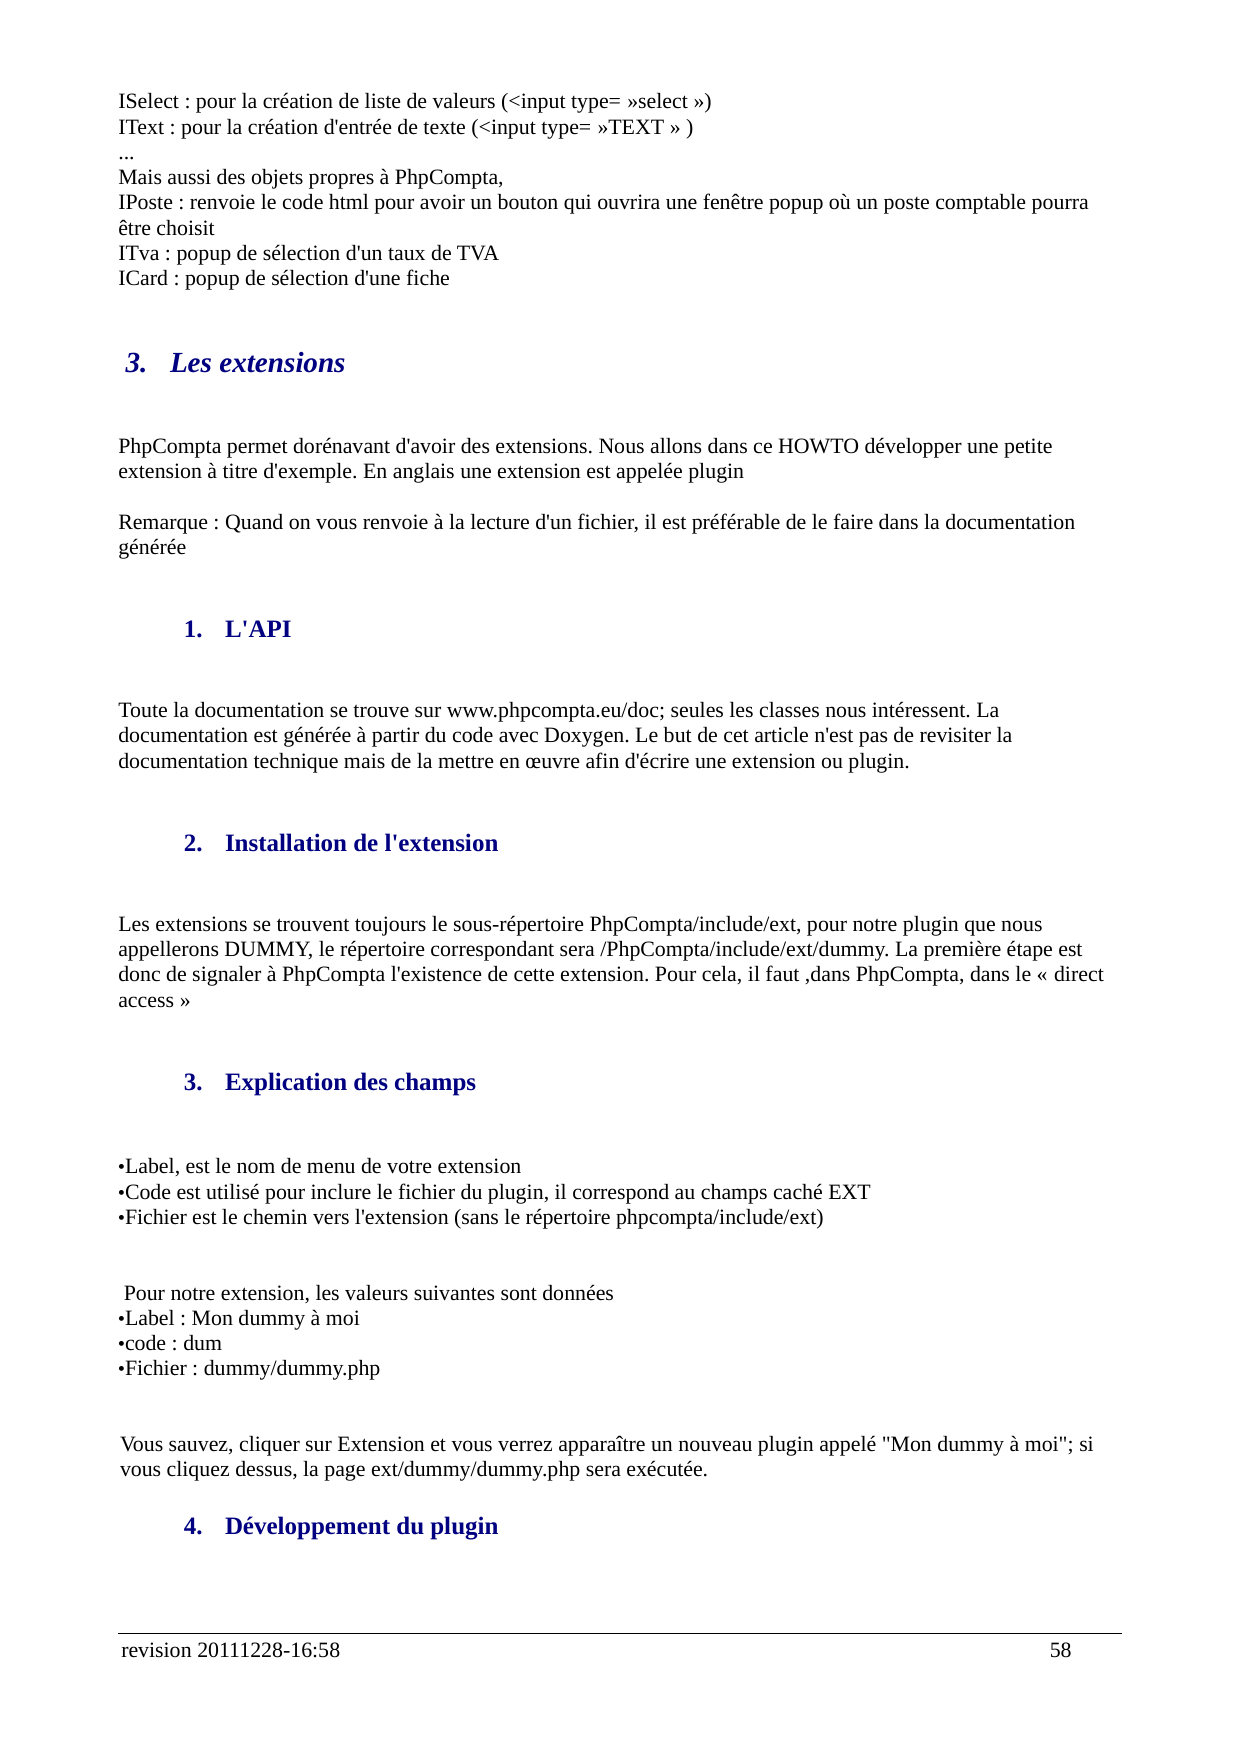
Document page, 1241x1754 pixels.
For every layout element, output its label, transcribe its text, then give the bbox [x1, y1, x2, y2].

text ISelect : pour la création de liste de valeurs (<input type= »select ») [118, 88, 1122, 114]
text Les extensions se trouvent toujours le sous-répertoire PhpCompta/include/ext, pour notre plugin que nous appellerons DUMMY, le répertoire correspondant sera /PhpCompta/include/ext/dummy. La première étape est donc de signaler à PhpCompta l'existence de cette extension. Pour cela, il faut ,dans PhpCompta, dans le « direct access » [118, 886, 1122, 1037]
list Vous sauvez, cliquer sur Extension et vous verrez apparaître un nouveau plugin appelé "Mon dummy à moi"; si vous cliquez dessus, la page ext/dummy/dummy.php sera exécutée. [118, 1380, 1122, 1481]
subtitle Développement du plugin [177, 1511, 1122, 1539]
subtitle L'API [177, 614, 1122, 643]
subtitle Les extensions [118, 345, 1122, 378]
list Fichier est le chemin vers l'extension (sans le répertoire phpcompta/include/ext) [118, 1204, 1122, 1229]
list Label, est le nom de menu de votre extension [118, 1153, 1122, 1179]
text IText : pour la création d'entrée de texte (<input type= »TEXT » ) [118, 114, 1122, 139]
list code : dum [118, 1330, 1122, 1355]
text IPoste : renvoie le code html pour avoir un bouton qui ouvrira une fenêtre popup où un poste comptable pourra être choisit [118, 189, 1122, 240]
list Label : Mon dummy à moi [118, 1305, 1122, 1330]
text Toute la documentation se trouve sur www.phpcompta.eu/doc; seules les classes nous intéressent. La documentation est générée à partir du code avec Doxygen. Le but de cet article n'est pas de revisiter la documentation technique mais de la mettre en œuvre afin d'écrire une extension ou plugin. [118, 672, 1122, 798]
text ... [118, 139, 1122, 164]
subtitle Explication des champs [177, 1067, 1122, 1124]
subtitle Installation de l'extension [177, 828, 1122, 856]
list Fichier : dummy/dummy.php [118, 1355, 1122, 1380]
list Code est utilisé pour inclure le fichier du plugin, il correspond au champs caché EXT [118, 1179, 1122, 1204]
text Pour notre extension, les valeurs suivantes sont données [118, 1279, 1122, 1305]
text ICard : popup de sélection d'une fiche [118, 265, 1122, 290]
text Mais aussi des objets propres à PhpCompta, [118, 164, 1122, 189]
text PhpCompta permet dorénavant d'avoir des extensions. Nous allons dans ce HOWTO développer une petite extension à titre d'exemple. En anglais une extension est appelée plugin Remarque : Quand on vous renvoie à la lecture d'un fichier, il est préférable de le faire dans la documentation générée [118, 408, 1122, 559]
text ITva : popup de sélection d'un taux de TVA [118, 240, 1122, 265]
